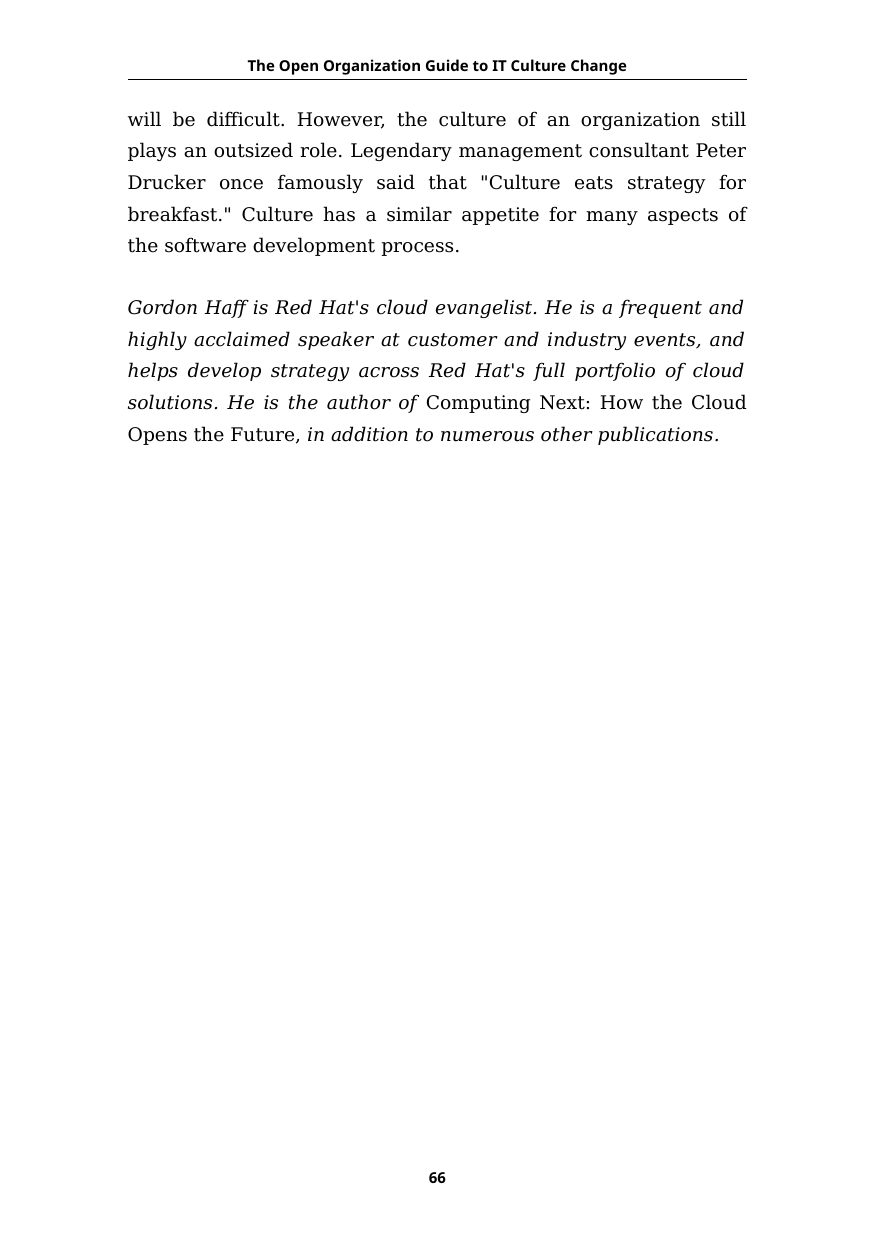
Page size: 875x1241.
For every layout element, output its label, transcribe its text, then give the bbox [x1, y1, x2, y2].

text will be difficult. However, the culture of an organization still plays an outsized role. Legendary management consultant Peter Drucker once famously said that "Culture eats strategy for breakfast." Culture has a similar appetite for many aspects of the software development process. [127, 109, 747, 257]
text Gordon Haff is Red Hat's cloud evangelist. He is a frequent and highly acclaimed speaker at customer and industry events, and helps develop strategy across Red Hat's full portfolio of cloud solutions. He is the author of Computing Next: How the Cloud Opens the Future, in addition to numerous other publications. [127, 297, 747, 446]
